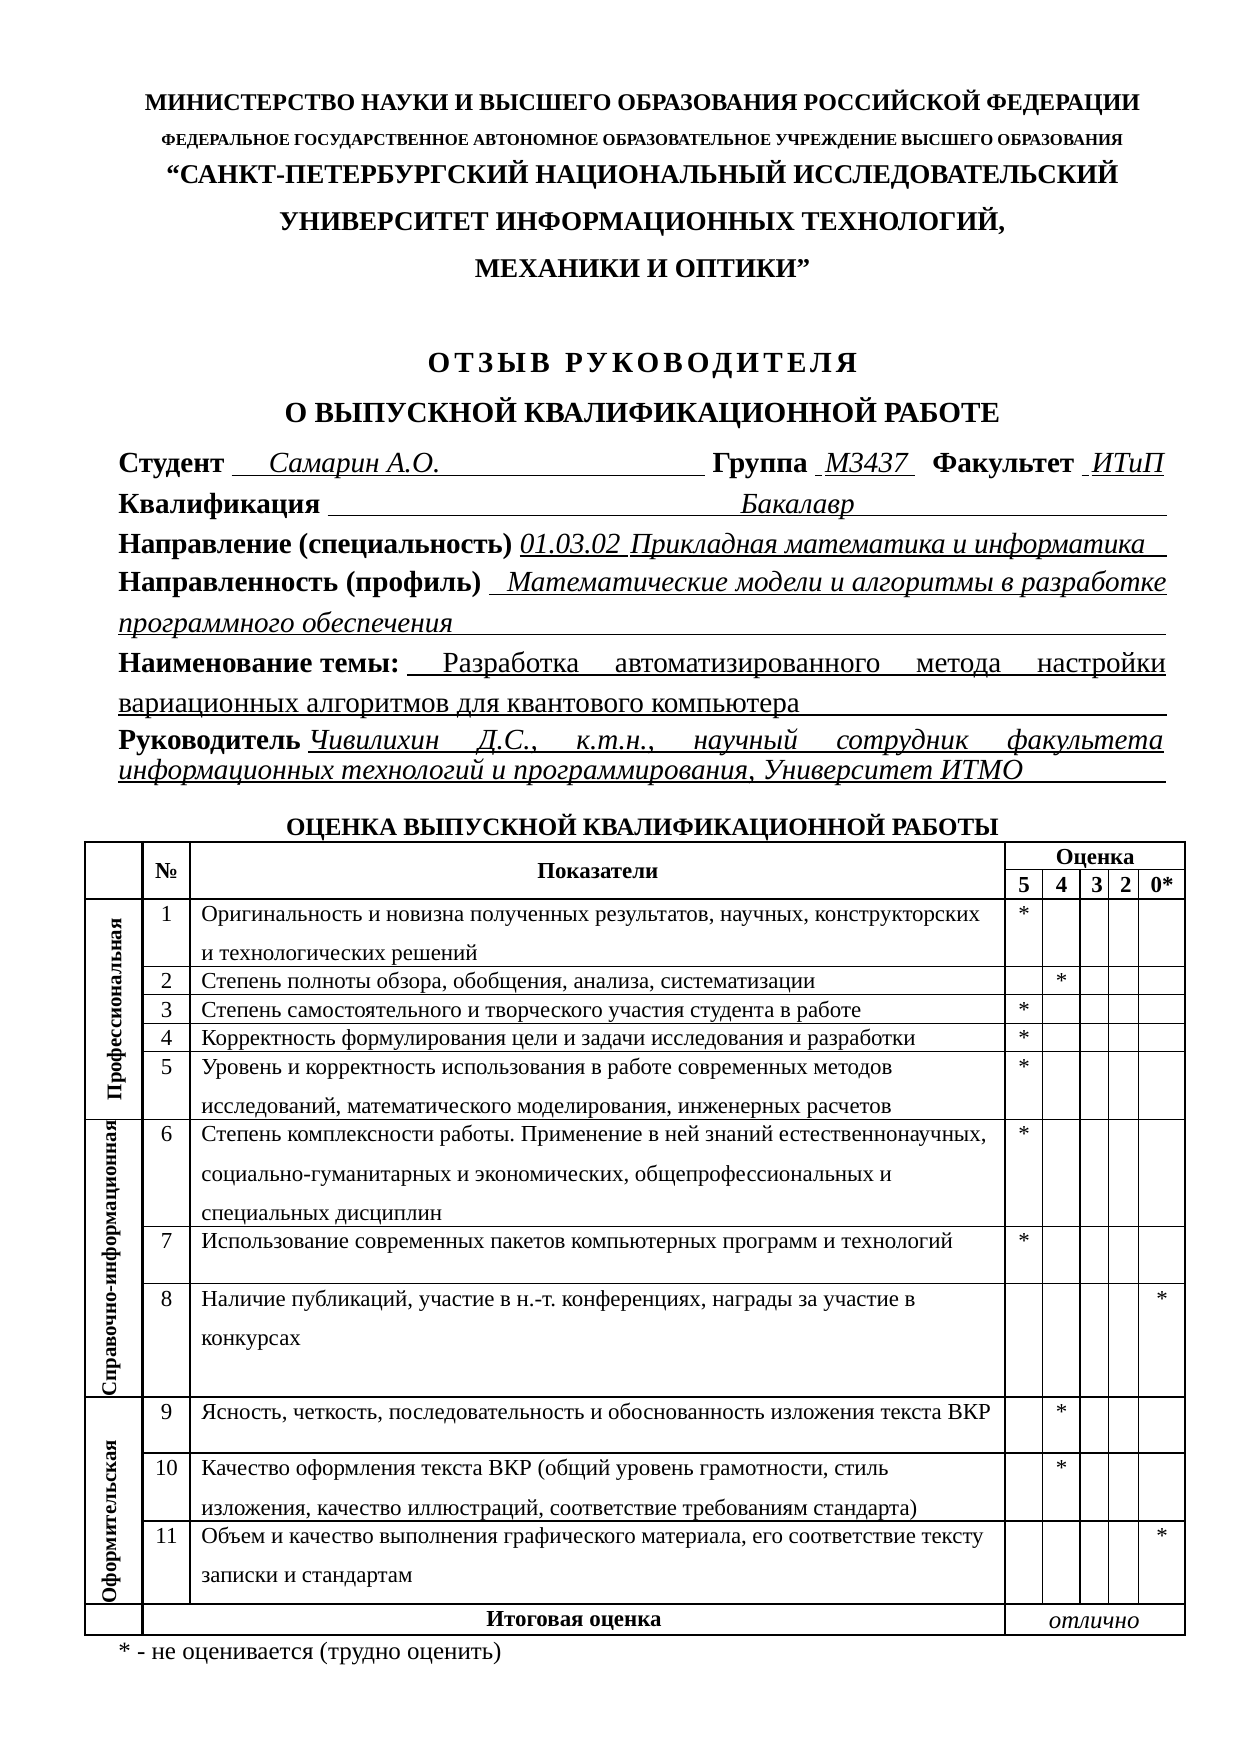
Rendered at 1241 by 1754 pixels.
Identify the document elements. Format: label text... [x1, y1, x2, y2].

table_cell [1081, 1227, 1108, 1283]
title Министерство науки и высшего образования Российской Федерации [118, 88, 1166, 116]
table_cell [1006, 1398, 1042, 1452]
text Студент Самарин А.О. Группа M3437 Факультет ИТиП [118, 446, 1166, 479]
table_cell * [1043, 1398, 1079, 1452]
table_cell * [1006, 995, 1042, 1022]
text Направление (специальность) 01.03.02 Прикладная математика и информатика [118, 526, 1166, 559]
table_cell 10 [144, 1454, 189, 1520]
table_cell [1109, 995, 1138, 1022]
table_cell Степень комплексности работы. Применение в ней знаний естественнонаучных, социально-гуманитарных и экономических, общепрофессиональных и специальных дисциплин [191, 1120, 1004, 1226]
table_cell [1043, 1522, 1079, 1603]
table_cell 3 [1081, 870, 1108, 898]
title ОЦЕНКА ВЫПУСКНОЙ КВАЛИФИКАЦИОННОЙ РАБОТЫ [118, 815, 1166, 841]
table_cell Использование современных пакетов компьютерных программ и технологий [191, 1227, 1004, 1283]
subtitle федеральное государственное автономное образовательное учреждение высшего образования [118, 129, 1166, 149]
table_cell [1043, 900, 1079, 966]
table_cell [1043, 1120, 1079, 1226]
table_cell * [1139, 1522, 1184, 1603]
table_header [86, 843, 141, 898]
table_cell [1043, 1052, 1079, 1119]
table_cell [1139, 1024, 1184, 1051]
table_cell Качество оформления текста ВКР (общий уровень грамотности, стиль изложения, качество иллюстраций, соответствие требованиям стандарта) [191, 1454, 1004, 1520]
text УНИВЕРСИТЕТ ИНФОРМАЦИОННЫХ ТЕХНОЛОГИЙ, [118, 205, 1166, 236]
table_cell [1043, 1024, 1079, 1051]
table_cell [1109, 1284, 1138, 1396]
table_cell 0* [1139, 870, 1184, 898]
table_cell [1139, 1052, 1184, 1119]
text МЕХАНИКИ И ОПТИКИ” [118, 252, 1166, 283]
table_cell [1139, 1454, 1184, 1520]
table_cell 4 [1043, 870, 1079, 898]
table_cell [1081, 900, 1108, 966]
table_cell [1006, 1454, 1042, 1520]
table_cell [1139, 1120, 1184, 1226]
table_cell 5 [1006, 870, 1042, 898]
table_cell Оформительская [86, 1398, 141, 1603]
text * - не оценивается (трудно оценить) [118, 1636, 1166, 1665]
table_cell Корректность формулирования цели и задачи исследования и разработки [191, 1024, 1004, 1051]
table_cell 5 [144, 1052, 189, 1119]
table_cell [1139, 1227, 1184, 1283]
table_cell [1081, 1522, 1108, 1603]
table_cell 7 [144, 1227, 189, 1283]
table_cell [1081, 1454, 1108, 1520]
table_header Оценка [1006, 843, 1184, 869]
table_cell * [1006, 900, 1042, 966]
table_cell [1109, 1052, 1138, 1119]
table_cell [1109, 1227, 1138, 1283]
table_cell * [1006, 1052, 1042, 1119]
table_cell [1139, 995, 1184, 1022]
table_cell [1043, 1284, 1079, 1396]
table_cell [1006, 1284, 1042, 1396]
text Руководитель Чивилихин Д.С., к.т.н., научный сотрудник факультета информационных технологий и программирования, Университет ИТМО [118, 725, 1166, 781]
table_cell [1006, 1522, 1042, 1603]
table_cell * [1043, 1454, 1079, 1520]
table_cell отлично [1006, 1605, 1184, 1634]
table_cell [1081, 1284, 1108, 1396]
table_cell Оригинальность и новизна полученных результатов, научных, конструкторских и технологических решений [191, 900, 1004, 966]
table_cell 3 [144, 995, 189, 1022]
table_cell [1081, 967, 1108, 994]
table_cell 2 [144, 967, 189, 994]
table_cell [1081, 1120, 1108, 1226]
table_cell [1109, 1120, 1138, 1226]
table_cell [1139, 900, 1184, 966]
table_cell * [1006, 1120, 1042, 1226]
table_cell * [1006, 1227, 1042, 1283]
table_cell Уровень и корректность использования в работе современных методов исследований, математического моделирования, инженерных расчетов [191, 1052, 1004, 1119]
table_cell [1081, 1052, 1108, 1119]
table_cell 11 [144, 1522, 189, 1603]
table_header Показатели [191, 843, 1004, 898]
table_cell 8 [144, 1284, 189, 1396]
table_cell * [1043, 967, 1079, 994]
table_cell [1109, 967, 1138, 994]
table_cell [1006, 967, 1042, 994]
table_cell [1043, 995, 1079, 1022]
table_cell [1139, 1398, 1184, 1452]
table_cell Наличие публикаций, участие в н.-т. конференциях, награды за участие в конкурсах [191, 1284, 1004, 1396]
table_cell Справочно-информационная [86, 1120, 141, 1396]
table_cell Профессиональная [86, 900, 141, 1119]
table_cell [1109, 1522, 1138, 1603]
table_cell Итоговая оценка [144, 1605, 1004, 1634]
table_cell [1109, 1024, 1138, 1051]
table_cell [1109, 1398, 1138, 1452]
table_cell 1 [144, 900, 189, 966]
text ОТЗЫВ РУКОВОДИТЕЛЯ [118, 345, 1166, 378]
table_cell [1081, 1398, 1108, 1452]
table_cell [1109, 900, 1138, 966]
table_cell 2 [1109, 870, 1138, 898]
table_cell [1109, 1454, 1138, 1520]
table_cell * [1006, 1024, 1042, 1051]
table_cell [1139, 967, 1184, 994]
text Наименование темы: Разработка автоматизированного метода настройки вариационных алгоритмов для квантового компьютера [118, 645, 1166, 714]
text Направленность (профиль) Математические модели и алгоритмы в разработке программного обеспечения [118, 564, 1166, 634]
table_cell [1081, 1024, 1108, 1051]
table_header № [144, 843, 189, 898]
table_cell [1043, 1227, 1079, 1283]
text Квалификация Бакалавр [118, 486, 1166, 519]
table_cell 6 [144, 1120, 189, 1226]
table_cell * [1139, 1284, 1184, 1396]
table_cell [1081, 995, 1108, 1022]
table_cell Степень самостоятельного и творческого участия студента в работе [191, 995, 1004, 1022]
table_cell Объем и качество выполнения графического материала, его соответствие тексту записки и стандартам [191, 1522, 1004, 1603]
table_cell Степень полноты обзора, обобщения, анализа, систематизации [191, 967, 1004, 994]
table_cell Ясность, четкость, последовательность и обоснованность изложения текста ВКР [191, 1398, 1004, 1452]
text “САНКТ-ПЕТЕРБУРГСКИЙ НАЦИОНАЛЬНЫЙ ИССЛЕДОВАТЕЛЬСКИЙ [118, 158, 1166, 189]
table_cell 4 [144, 1024, 189, 1051]
table_cell 9 [144, 1398, 189, 1452]
table_cell [86, 1605, 141, 1634]
text О ВЫПУСКНОЙ КВАЛИФИКАЦИОННОЙ РАБОТЕ [118, 395, 1166, 429]
